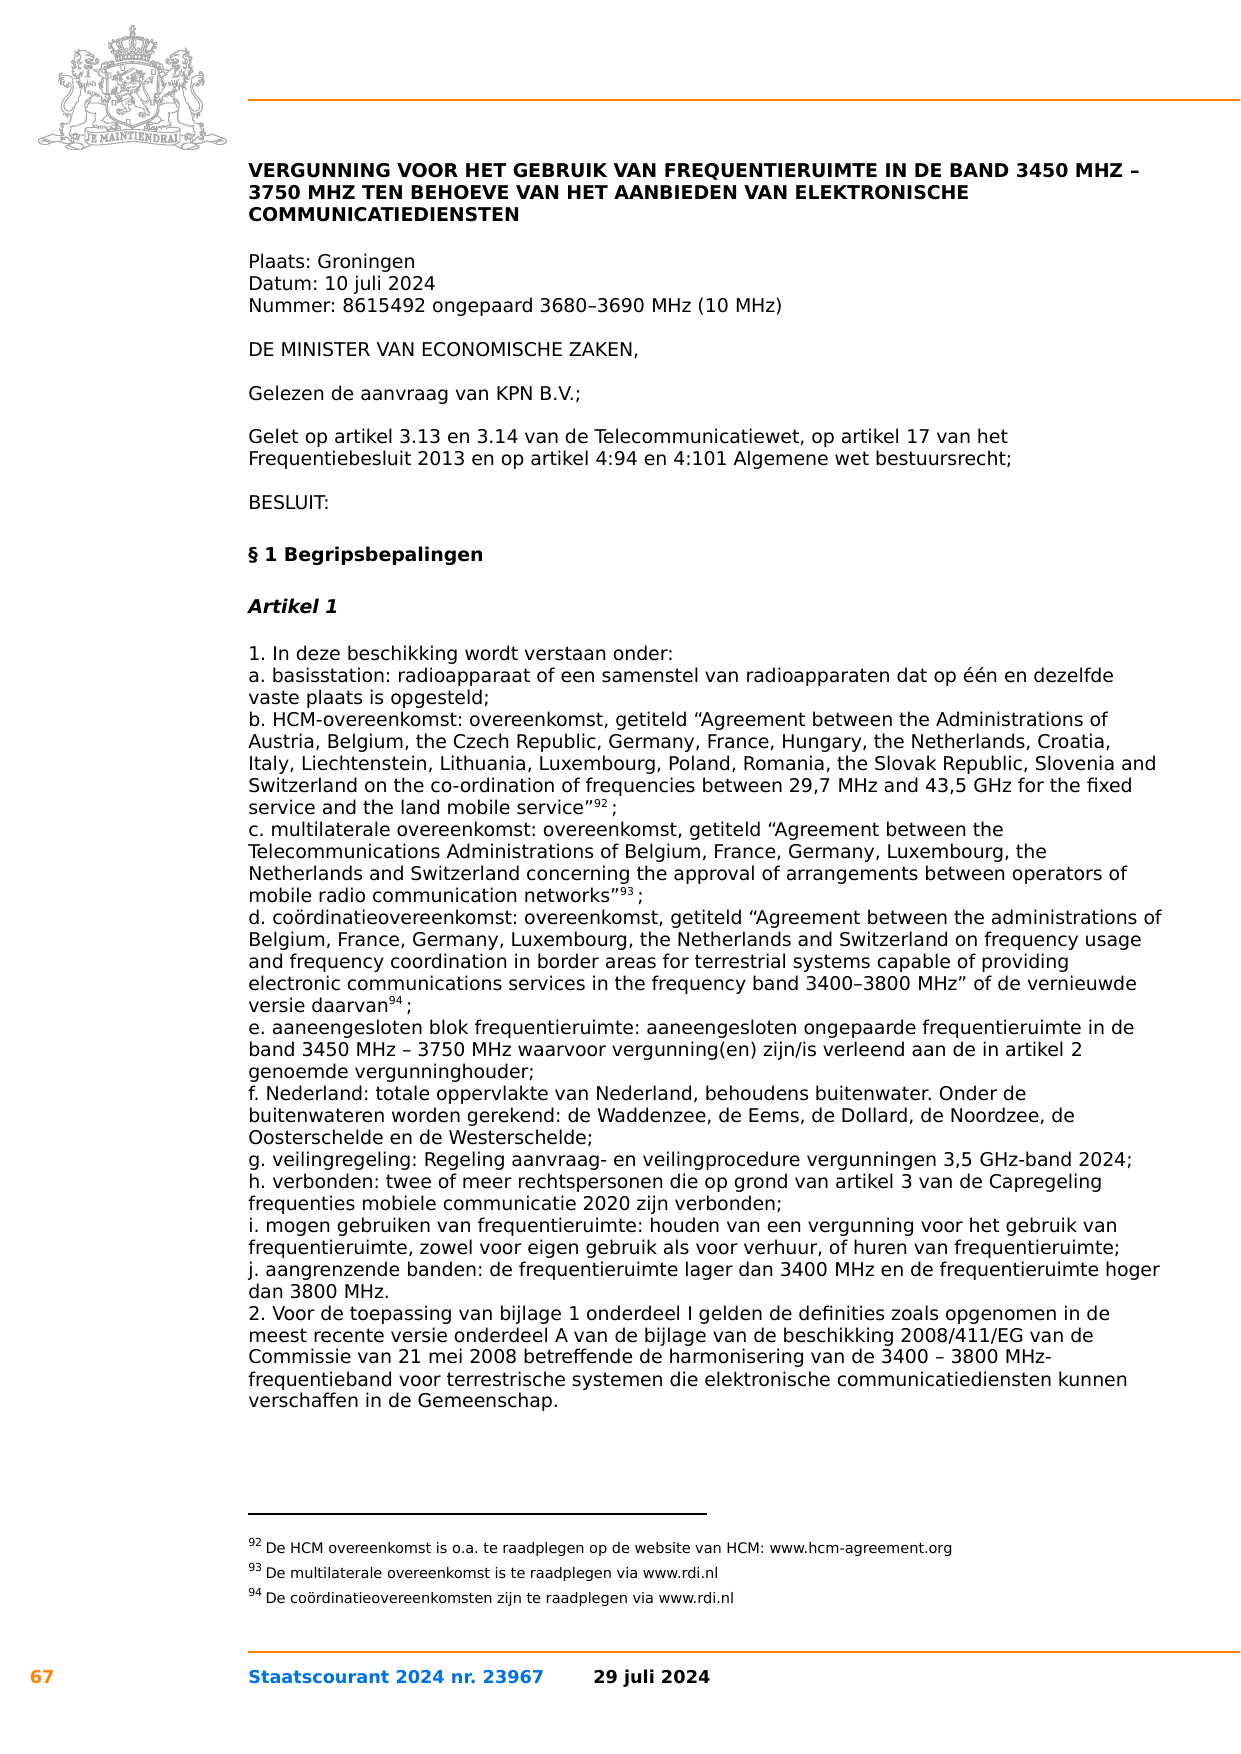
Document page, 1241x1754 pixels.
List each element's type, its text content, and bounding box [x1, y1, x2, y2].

text j. aangrenzende banden: de frequentieruimte lager dan 3400 MHz en de frequentieruimte hoger dan 3800 MHz. [248, 1258, 1163, 1302]
subtitle Artikel 1 [248, 596, 1163, 618]
text BESLUIT: [248, 492, 1163, 514]
text Plaats: Groningen [248, 251, 1163, 273]
text Gelet op artikel 3.13 en 3.14 van de Telecommunicatiewet, op artikel 17 van het Frequentiebesluit 2013 en op artikel 4:94 en 4:101 Algemene wet bestuursrecht; [248, 426, 1163, 470]
text h. verbonden: twee of meer rechtspersonen die op grond van artikel 3 van de Capregeling frequenties mobiele communicatie 2020 zijn verbonden; [248, 1171, 1163, 1214]
text e. aaneengesloten blok frequentieruimte: aaneengesloten ongepaarde frequentieruimte in de band 3450 MHz – 3750 MHz waarvoor vergunning(en) zijn/is verleend aan de in artikel 2 genoemde vergunninghouder; [248, 1017, 1163, 1083]
text a. basisstation: radioapparaat of een samenstel van radioapparaten dat op één en dezelfde vaste plaats is opgesteld; [248, 665, 1163, 709]
picture [38, 25, 227, 150]
text De HCM overeenkomst is o.a. te raadplegen op de website van HCM: www.hcm-agreement.org [248, 1536, 1163, 1558]
text i. mogen gebruiken van frequentieruimte: houden van een vergunning voor het gebruik van frequentieruimte, zowel voor eigen gebruik als voor verhuur, of huren van frequentieruimte; [248, 1214, 1163, 1258]
text c. multilaterale overeenkomst: overeenkomst, getiteld “Agreement between the Telecommunications Administrations of Belgium, France, Germany, Luxembourg, the Netherlands and Switzerland concerning the approval of arrangements between operators of mobile radio communication networks”; [248, 819, 1163, 907]
text d. coördinatieovereenkomst: overeenkomst, getiteld “Agreement between the administrations of Belgium, France, Germany, Luxembourg, the Netherlands and Switzerland on frequency usage and frequency coordination in border areas for terrestrial systems capable of providing electronic communications services in the frequency band 3400–3800 MHz” of de vernieuwde versie daarvan; [248, 907, 1163, 1017]
text g. veilingregeling: Regeling aanvraag- en veilingprocedure vergunningen 3,5 GHz-band 2024; [248, 1149, 1163, 1171]
text b. HCM-overeenkomst: overeenkomst, getiteld “Agreement between the Administrations of Austria, Belgium, the Czech Republic, Germany, France, Hungary, the Netherlands, Croatia, Italy, Liechtenstein, Lithuania, Luxembourg, Poland, Romania, the Slovak Republic, Slovenia and Switzerland on the co-ordination of frequencies between 29,7 MHz and 43,5 GHz for the fixed service and the land mobile service”; [248, 709, 1163, 819]
text Gelezen de aanvraag van KPN B.V.; [248, 382, 1163, 404]
text Nummer: 8615492 ongepaard 3680–3690 MHz (10 MHz) [248, 295, 1163, 317]
text 1. In deze beschikking wordt verstaan onder: [248, 643, 1163, 665]
text De coördinatieovereenkomsten zijn te raadplegen via www.rdi.nl [248, 1586, 1163, 1608]
subtitle § 1 Begripsbepalingen [248, 544, 1163, 566]
text De multilaterale overeenkomst is te raadplegen via www.rdi.nl [248, 1561, 1163, 1583]
text 2. Voor de toepassing van bijlage 1 onderdeel I gelden de definities zoals opgenomen in de meest recente versie onderdeel A van de bijlage van de beschikking 2008/411/EG van de Commissie van 21 mei 2008 betreffende de harmonisering van de 3400 – 3800 MHz-frequentieband voor terrestrische systemen die elektronische communicatiediensten kunnen verschaffen in de Gemeenschap. [248, 1302, 1163, 1412]
text f. Nederland: totale oppervlakte van Nederland, behoudens buitenwater. Onder de buitenwateren worden gerekend: de Waddenzee, de Eems, de Dollard, de Noordzee, de Oosterschelde en de Westerschelde; [248, 1083, 1163, 1149]
text DE MINISTER VAN ECONOMISCHE ZAKEN, [248, 339, 1163, 361]
text Datum: 10 juli 2024 [248, 273, 1163, 295]
subtitle VERGUNNING VOOR HET GEBRUIK VAN FREQUENTIERUIMTE IN DE BAND 3450 MHZ – 3750 MHZ TEN BEHOEVE VAN HET AANBIEDEN VAN ELEKTRONISCHE COMMUNICATIEDIENSTEN [248, 160, 1163, 226]
